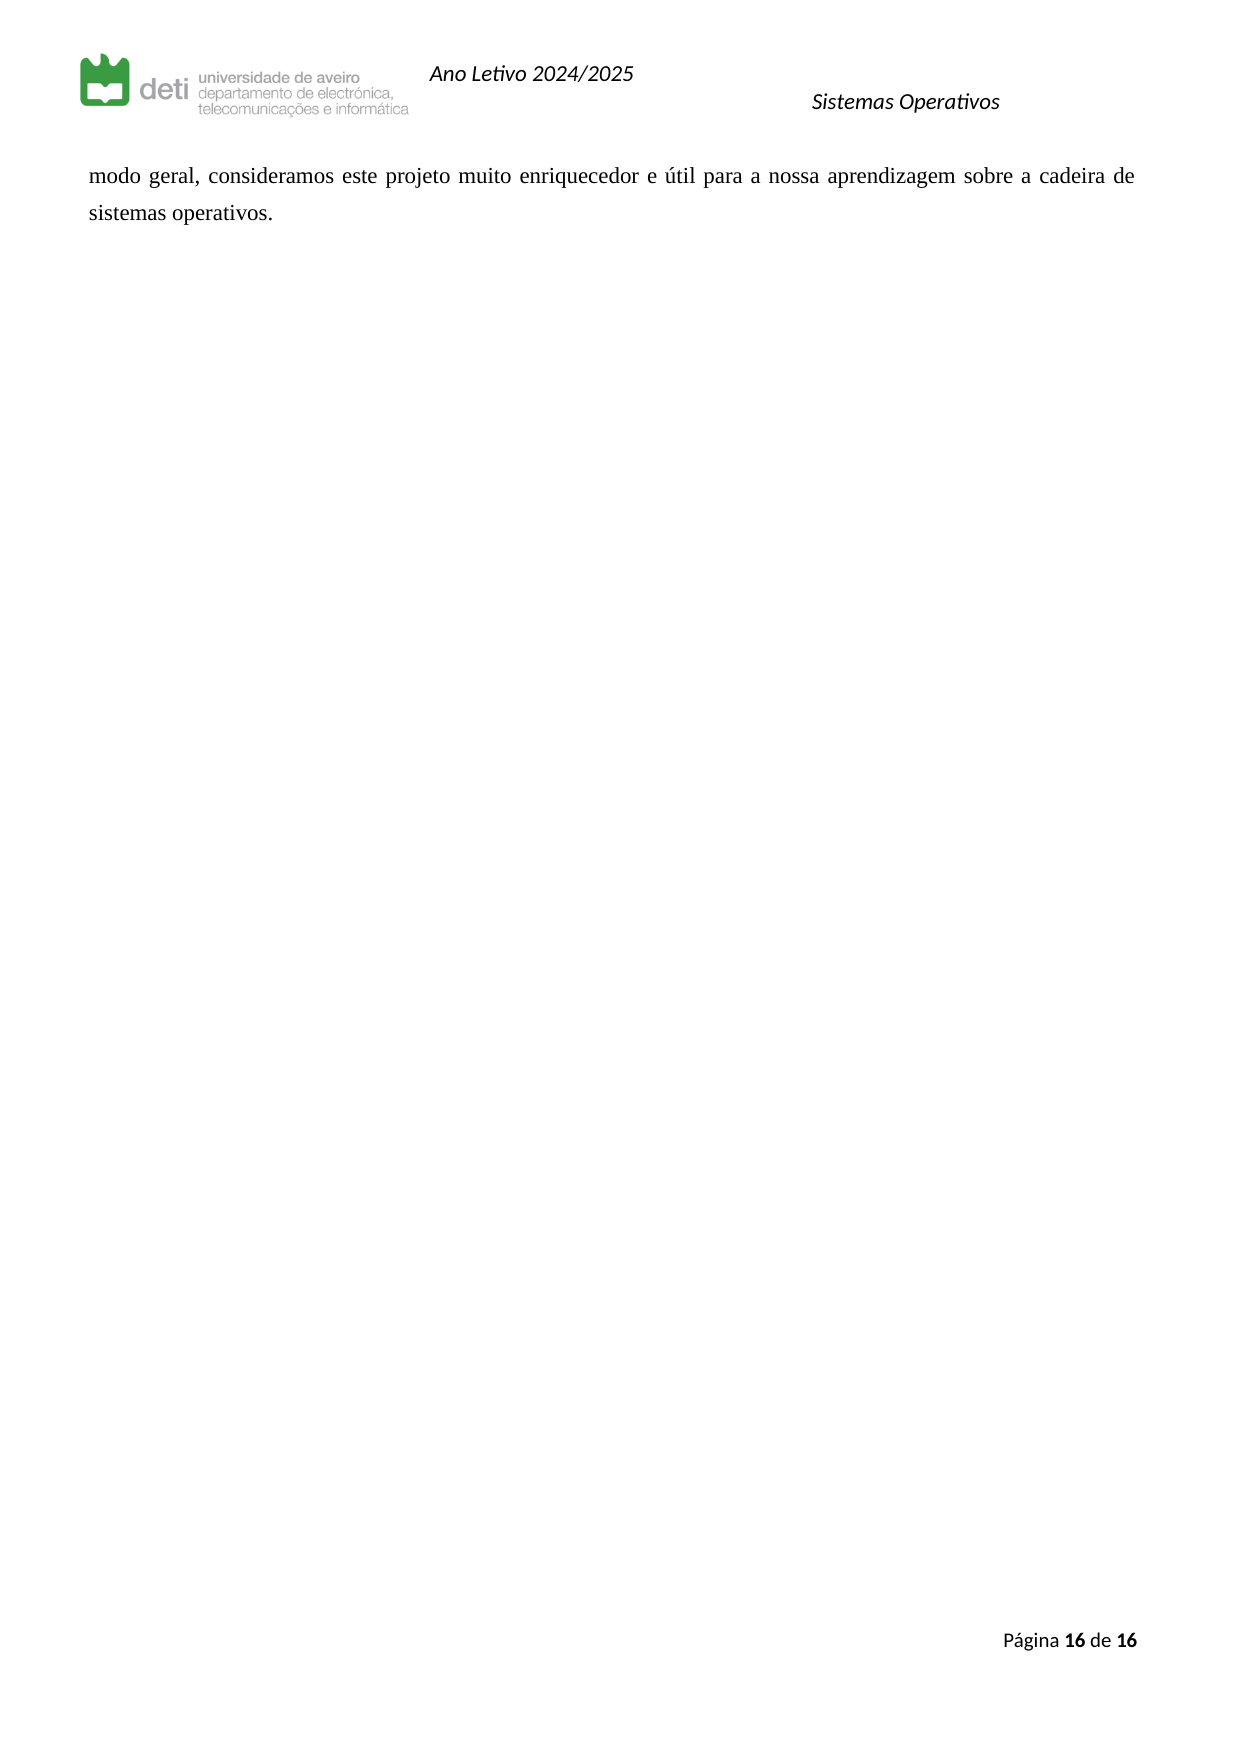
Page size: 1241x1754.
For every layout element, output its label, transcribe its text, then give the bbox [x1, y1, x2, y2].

picture [78, 48, 410, 118]
text modo geral, consideramos este projeto muito enriquecedor e útil para a nossa aprendizagem sobre a cadeira de sistemas operativos. [89, 162, 1137, 225]
